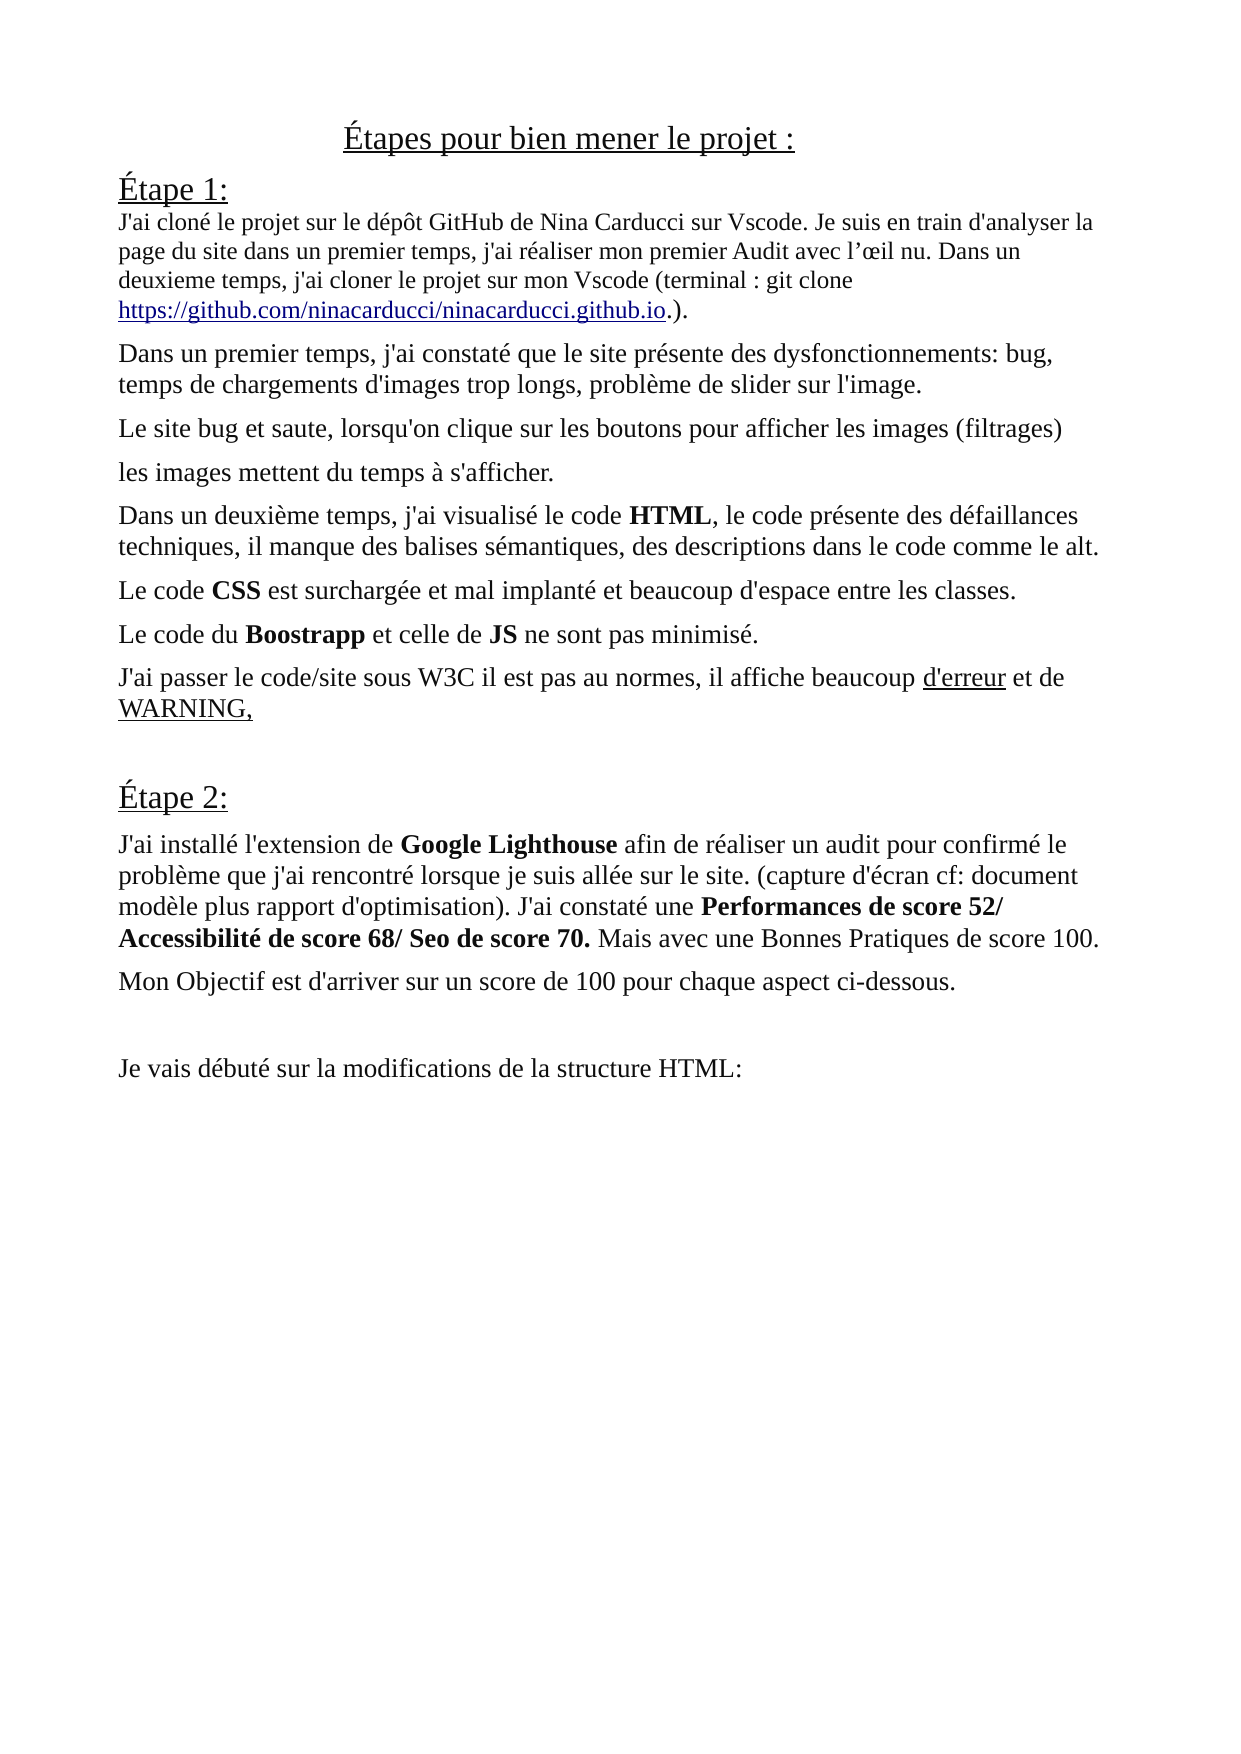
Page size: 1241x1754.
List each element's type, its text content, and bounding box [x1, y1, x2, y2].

text Mon Objectif est d'arriver sur un score de 100 pour chaque aspect ci-dessous. [118, 965, 1122, 996]
text Le code du Boostrapp et celle de JS ne sont pas minimisé. [118, 618, 1122, 649]
text Dans un deuxième temps, j'ai visualisé le code HTML, le code présente des défaillances techniques, il manque des balises sémantiques, des descriptions dans le code comme le alt. [118, 499, 1122, 562]
text Étapes pour bien mener le projet : [118, 118, 1122, 156]
text les images mettent du temps à s'afficher. [118, 456, 1122, 487]
text Étape 2: [118, 777, 1122, 816]
text Dans un premier temps, j'ai constaté que le site présente des dysfonctionnements: bug, temps de chargements d'images trop longs, problème de slider sur l'image. [118, 337, 1122, 399]
text J'ai passer le code/site sous W3C il est pas au normes, il affiche beaucoup d'erreur et de WARNING, [118, 661, 1122, 724]
text Le site bug et saute, lorsqu'on clique sur les boutons pour afficher les images (filtrages) [118, 412, 1122, 443]
text Je vais débuté sur la modifications de la structure HTML: [118, 1053, 1122, 1084]
text J'ai installé l'extension de Google Lighthouse afin de réaliser un audit pour confirmé le problème que j'ai rencontré lorsque je suis allée sur le site. (capture d'écran cf: document modèle plus rapport d'optimisation). J'ai constaté une Performances de score 52/ Accessibilité de score 68/ Seo de score 70. Mais avec une Bonnes Pratiques de score 100. [118, 828, 1122, 953]
text Étape 1: J'ai cloné le projet sur le dépôt GitHub de Nina Carducci sur Vscode. Je suis en train d'analyser la page du site dans un premier temps, j'ai réaliser mon premier Audit avec l’œil nu. Dans un deuxieme temps, j'ai cloner le projet sur mon Vscode (terminal : git clone https://github.com/ninacarducci/ninacarducci.github.io.). [118, 169, 1122, 325]
text Le code CSS est surchargée et mal implanté et beaucoup d'espace entre les classes. [118, 574, 1122, 605]
